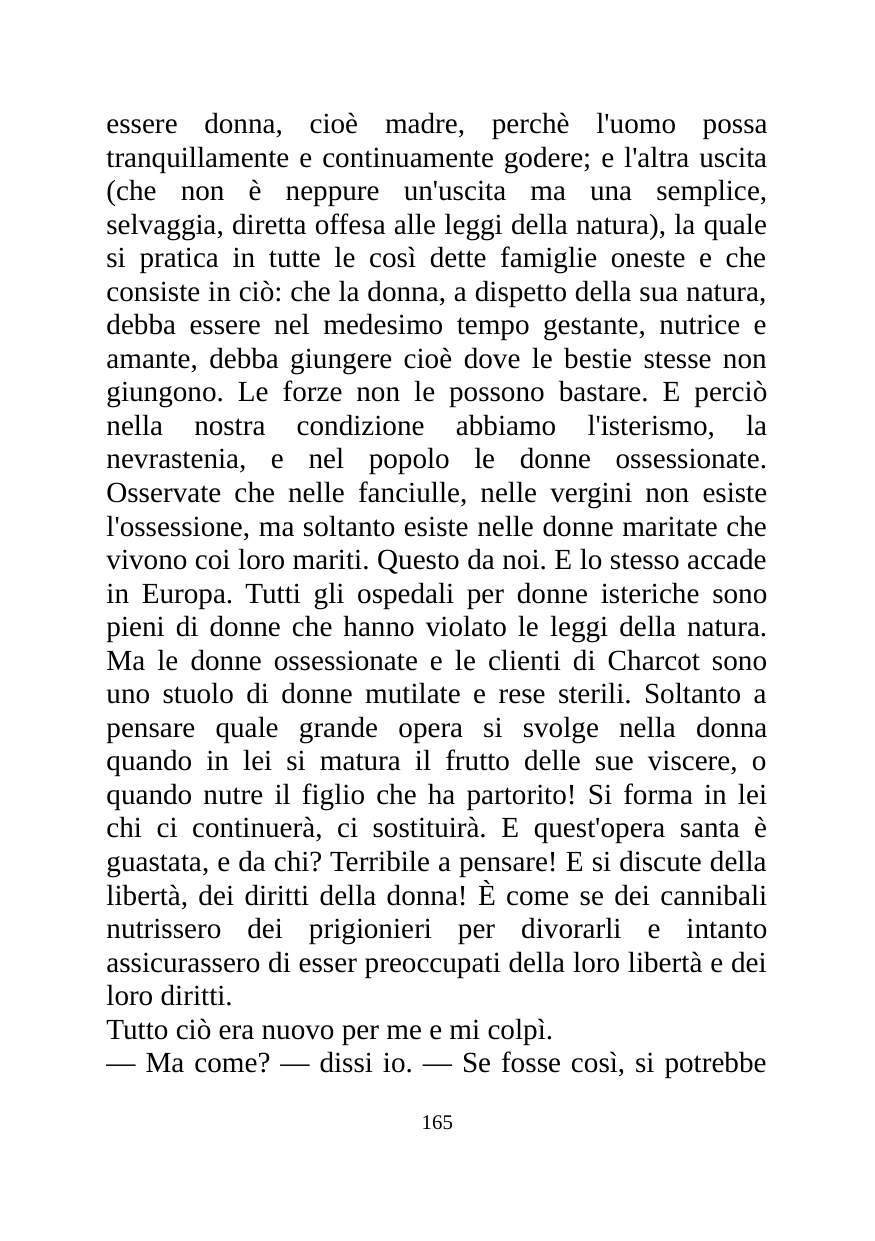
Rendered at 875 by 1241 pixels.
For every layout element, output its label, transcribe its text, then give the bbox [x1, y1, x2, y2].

text Tutto ciò era nuovo per me e mi colpì. [106, 1012, 768, 1045]
text essere donna, cioè madre, perchè l'uomo possa tranquillamente e continuamente godere; e l'altra uscita (che non è neppure un'uscita ma una semplice, selvaggia, diretta offesa alle leggi della natura), la quale si pratica in tutte le così dette famiglie oneste e che consiste in ciò: che la donna, a dispetto della sua natura, debba essere nel medesimo tempo gestante, nutrice e amante, debba giungere cioè dove le bestie stesse non giungono. Le forze non le possono bastare. E perciò nella nostra condizione abbiamo l'isterismo, la nevrastenia, e nel popolo le donne ossessionate. Osservate che nelle fanciulle, nelle vergini non esiste l'ossessione, ma soltanto esiste nelle donne maritate che vivono coi loro mariti. Questo da noi. E lo stesso accade in Europa. Tutti gli ospedali per donne isteriche sono pieni di donne che hanno violato le leggi della natura. Ma le donne ossessionate e le clienti di Charcot sono uno stuolo di donne mutilate e rese sterili. Soltanto a pensare quale grande opera si svolge nella donna quando in lei si matura il frutto delle sue viscere, o quando nutre il figlio che ha partorito! Si forma in lei chi ci continuerà, ci sostituirà. E quest'opera santa è guastata, e da chi? Terribile a pensare! E si discute della libertà, dei diritti della donna! È come se dei cannibali nutrissero dei prigionieri per divorarli e intanto assicurassero di esser preoccupati della loro libertà e dei loro diritti. [106, 106, 768, 1012]
text — Ma come? — dissi io. — Se fosse così, si potrebbe [106, 1045, 768, 1079]
